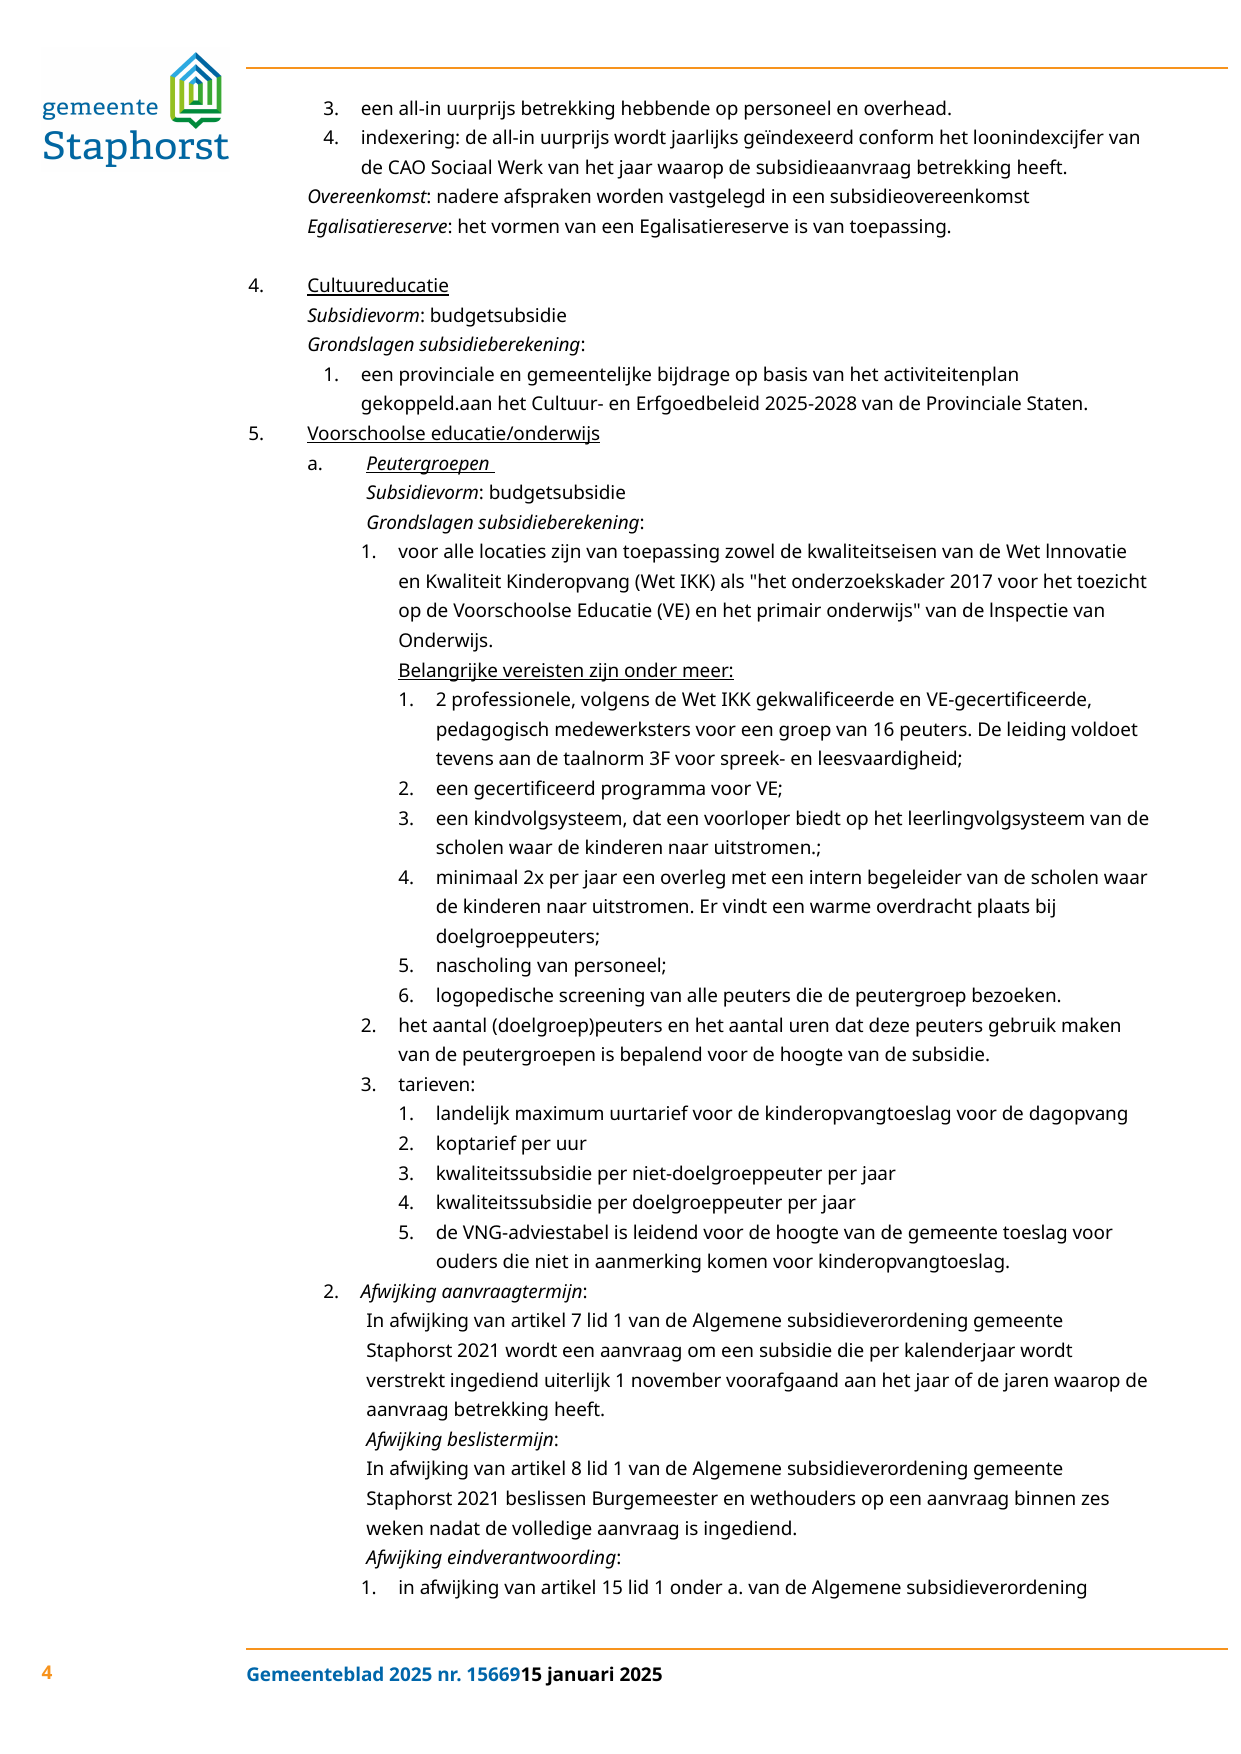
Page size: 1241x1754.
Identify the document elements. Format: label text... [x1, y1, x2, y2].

list Overeenkomst: nadere afspraken worden vastgelegd in een subsidieovereenkomst [248, 183, 1152, 209]
list een provinciale en gemeentelijke bijdrage op basis van het activiteitenplan gekoppeld.aan het Cultuur- en Erfgoedbeleid 2025-2028 van de Provinciale Staten. [323, 361, 1152, 416]
list het aantal (doelgroep)peuters en het aantal uren dat deze peuters gebruik maken van de peutergroepen is bepalend voor de hoogte van de subsidie. [361, 1012, 1152, 1067]
list minimaal 2x per jaar een overleg met een intern begeleider van de scholen waar de kinderen naar uitstromen. Er vindt een warme overdracht plaats bij doelgroeppeuters; [398, 864, 1152, 949]
list Afwijking eindverantwoording: [307, 1544, 1152, 1570]
picture [41, 47, 231, 172]
list Cultuureducatie [248, 272, 1152, 298]
list In afwijking van artikel 8 lid 1 van de Algemene subsidieverordening gemeente Staphorst 2021 beslissen Burgemeester en wethouders op een aanvraag binnen zes weken nadat de volledige aanvraag is ingediend. [307, 1456, 1152, 1541]
list indexering: de all-in uurprijs wordt jaarlijks geïndexeerd conform het loonindexcijfer van de CAO Sociaal Werk van het jaar waarop de subsidieaanvraag betrekking heeft. [323, 124, 1152, 180]
list In afwijking van artikel 7 lid 1 van de Algemene subsidieverordening gemeente Staphorst 2021 wordt een aanvraag om een subsidie die per kalenderjaar wordt verstrekt ingediend uiterlijk 1 november voorafgaand aan het jaar of de jaren waarop de aanvraag betrekking heeft. [307, 1308, 1152, 1422]
list tarieven: [361, 1071, 1152, 1097]
list Grondslagen subsidieberekening: [307, 509, 1152, 535]
list landelijk maximum uurtarief voor de kinderopvangtoeslag voor de dagopvang [398, 1101, 1152, 1126]
list Voorschoolse educatie/onderwijs [248, 420, 1152, 446]
list nascholing van personeel; [398, 953, 1152, 978]
list kwaliteitssubsidie per niet-doelgroeppeuter per jaar [398, 1160, 1152, 1186]
list kwaliteitssubsidie per doelgroeppeuter per jaar [398, 1189, 1152, 1215]
list Grondslagen subsidieberekening: [248, 331, 1152, 357]
list logopedische screening van alle peuters die de peutergroep bezoeken. [398, 982, 1152, 1008]
list Afwijking aanvraagtermijn: [323, 1278, 1152, 1304]
list Afwijking beslistermijn: [307, 1426, 1152, 1452]
list Belangrijke vereisten zijn onder meer: [361, 657, 1152, 683]
list 2 professionele, volgens de Wet IKK gekwalificeerde en VE-gecertificeerde, pedagogisch medewerksters voor een groep van 16 peuters. De leiding voldoet tevens aan de taalnorm 3F voor spreek- en leesvaardigheid; [398, 686, 1152, 771]
list een gecertificeerd programma voor VE; [398, 775, 1152, 801]
list voor alle locaties zijn van toepassing zowel de kwaliteitseisen van de Wet lnnovatie en Kwaliteit Kinderopvang (Wet IKK) als "het onderzoekskader 2017 voor het toezicht op de Voorschoolse Educatie (VE) en het primair onderwijs" van de lnspectie van Onderwijs. [361, 538, 1152, 653]
list Peutergroepen [307, 450, 1152, 476]
list Subsidievorm: budgetsubsidie [248, 302, 1152, 328]
list in afwijking van artikel 15 lid 1 onder a. van de Algemene subsidieverordening [361, 1574, 1152, 1600]
list Subsidievorm: budgetsubsidie [307, 479, 1152, 505]
list de VNG-adviestabel is leidend voor de hoogte van de gemeente toeslag voor ouders die niet in aanmerking komen voor kinderopvangtoeslag. [398, 1219, 1152, 1274]
list koptarief per uur [398, 1130, 1152, 1156]
list een kindvolgsysteem, dat een voorloper biedt op het leerlingvolgsysteem van de scholen waar de kinderen naar uitstromen.; [398, 805, 1152, 860]
list een all-in uurprijs betrekking hebbende op personeel en overhead. [323, 95, 1152, 121]
list Egalisatiereserve: het vormen van een Egalisatiereserve is van toepassing. [248, 213, 1152, 239]
